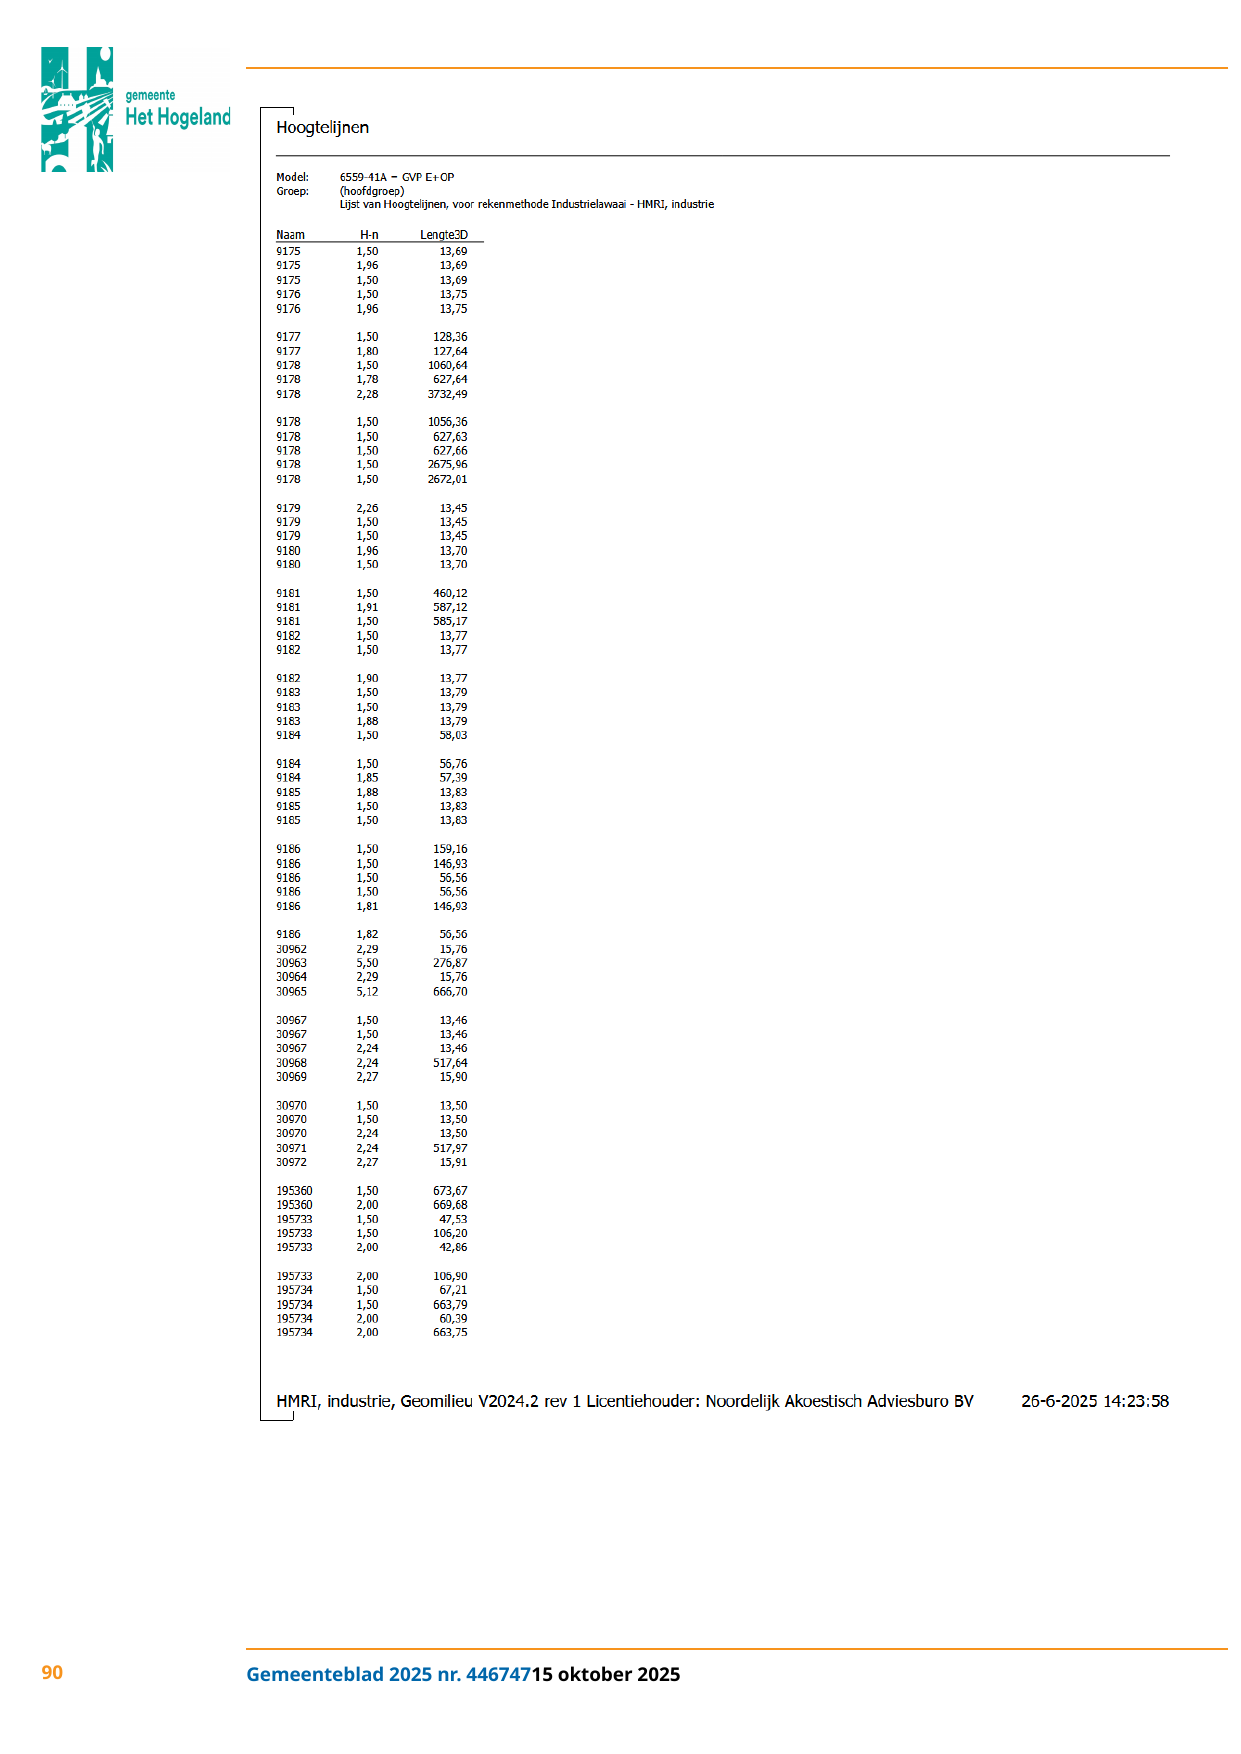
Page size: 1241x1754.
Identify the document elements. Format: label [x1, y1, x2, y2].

picture [41, 47, 231, 172]
picture [268, 115, 1173, 1411]
